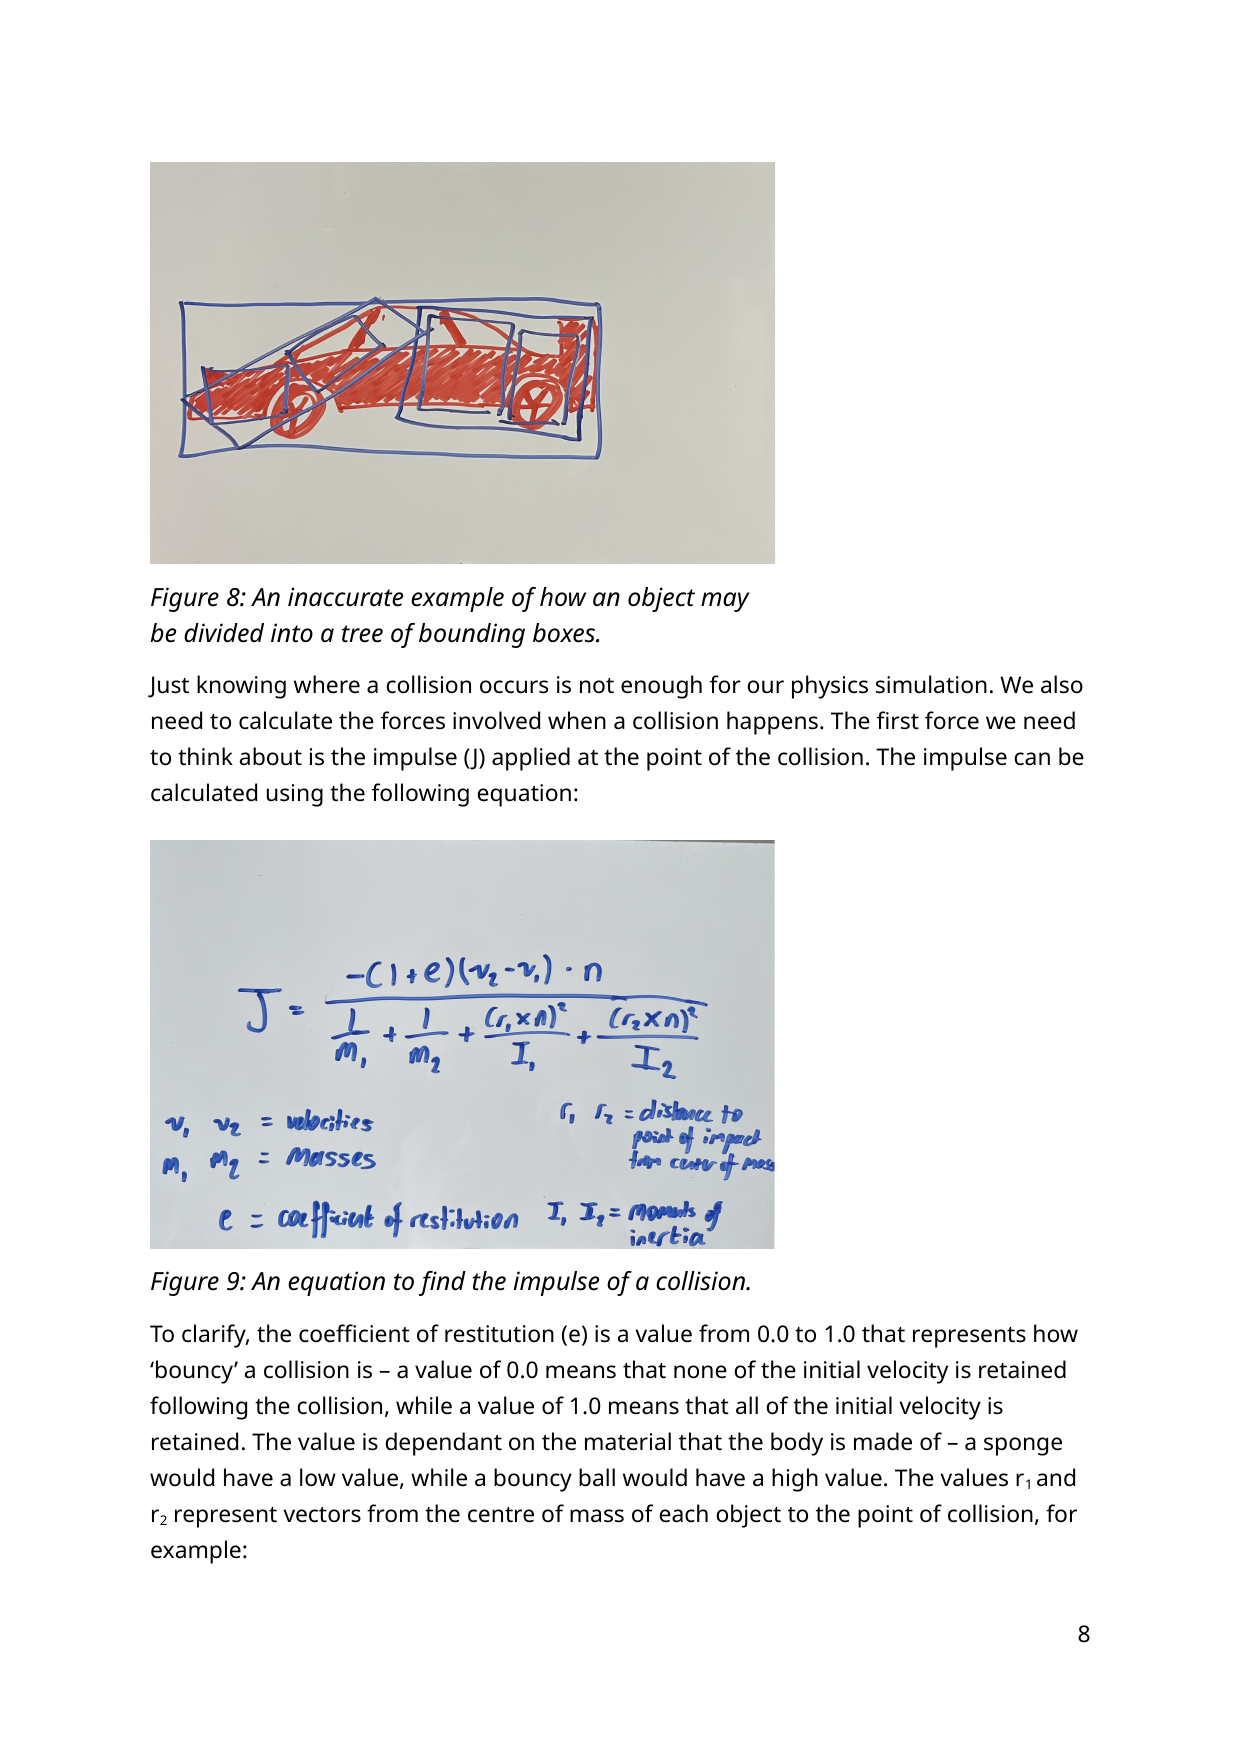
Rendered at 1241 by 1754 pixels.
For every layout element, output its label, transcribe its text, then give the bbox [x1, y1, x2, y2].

text Just knowing where a collision occurs is not enough for our physics simulation. We also need to calculate the forces involved when a collision happens. The first force we need to think about is the impulse (J) applied at the point of the collision. The impulse can be calculated using the following equation: [150, 669, 1090, 808]
picture [150, 162, 775, 564]
text Figure 8: An inaccurate example of how an object may be divided into a tree of bounding boxes. [150, 564, 775, 650]
text To clarify, the coefficient of restitution (e) is a value from 0.0 to 1.0 that represents how ‘bouncy’ a collision is – a value of 0.0 means that none of the initial velocity is retained following the collision, while a value of 1.0 means that all of the initial velocity is retained. The value is dependant on the material that the body is made of – a sponge would have a low value, while a bouncy ball would have a high value. The values r1 and r2 represent vectors from the centre of mass of each object to the point of collision, for example: [150, 1318, 1090, 1565]
text Figure 9: An equation to find the impulse of a collision. [150, 1249, 775, 1298]
picture [150, 840, 775, 1249]
